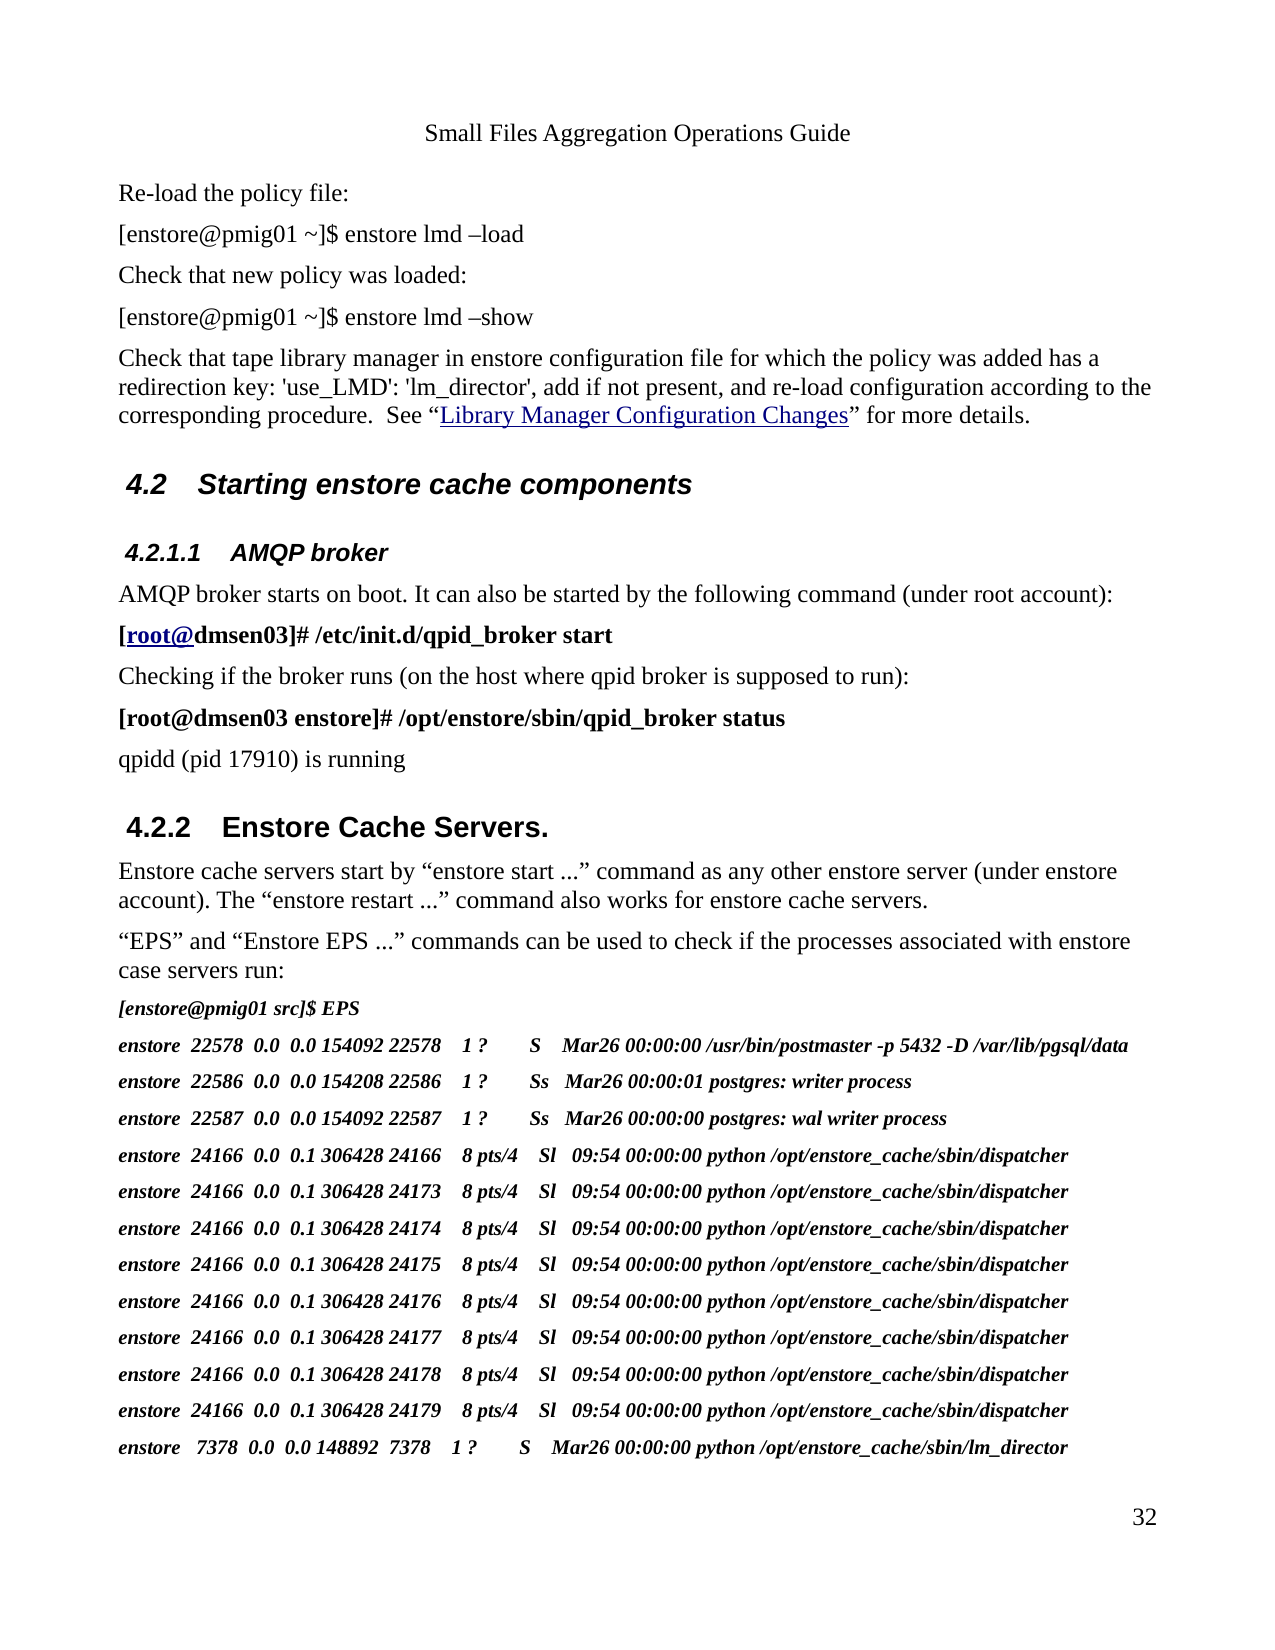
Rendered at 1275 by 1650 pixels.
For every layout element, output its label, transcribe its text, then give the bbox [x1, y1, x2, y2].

text enstore 24166 0.0 0.1 306428 24179 8 pts/4 Sl 09:54 00:00:00 python /opt/enstore_cache/sbin/dispatcher [118, 1398, 1157, 1422]
text enstore 24166 0.0 0.1 306428 24175 8 pts/4 Sl 09:54 00:00:00 python /opt/enstore_cache/sbin/dispatcher [118, 1252, 1157, 1276]
text Check that tape library manager in enstore configuration file for which the policy was added has a redirection key: 'use_LMD': 'lm_director', add if not present, and re-load configuration according to the corresponding procedure. See “Library Manager Configuration Changes” for more details. [118, 343, 1157, 429]
text [root@dmsen03]# /etc/init.d/qpid_broker start [118, 620, 1157, 649]
text enstore 24166 0.0 0.1 306428 24173 8 pts/4 Sl 09:54 00:00:00 python /opt/enstore_cache/sbin/dispatcher [118, 1179, 1157, 1203]
text enstore 24166 0.0 0.1 306428 24178 8 pts/4 Sl 09:54 00:00:00 python /opt/enstore_cache/sbin/dispatcher [118, 1362, 1157, 1386]
text enstore 22586 0.0 0.0 154208 22586 1 ? Ss Mar26 00:00:01 postgres: writer process [118, 1069, 1157, 1093]
text “EPS” and “Enstore EPS ...” commands can be used to check if the processes associated with enstore case servers run: [118, 926, 1157, 984]
text enstore 22578 0.0 0.0 154092 22578 1 ? S Mar26 00:00:00 /usr/bin/postmaster -p 5432 -D /var/lib/pgsql/data [118, 1033, 1157, 1057]
subtitle Enstore Cache Servers. [118, 810, 1157, 844]
text enstore 24166 0.0 0.1 306428 24176 8 pts/4 Sl 09:54 00:00:00 python /opt/enstore_cache/sbin/dispatcher [118, 1289, 1157, 1313]
text qpidd (pid 17910) is running [118, 744, 1157, 773]
text Checking if the broker runs (on the host where qpid broker is supposed to run): [118, 661, 1157, 690]
subtitle Starting enstore cache components [118, 467, 1157, 500]
text Enstore cache servers start by “enstore start ...” command as any other enstore server (under enstore account). The “enstore restart ...” command also works for enstore cache servers. [118, 856, 1157, 914]
text enstore 24166 0.0 0.1 306428 24174 8 pts/4 Sl 09:54 00:00:00 python /opt/enstore_cache/sbin/dispatcher [118, 1216, 1157, 1240]
text enstore 24166 0.0 0.1 306428 24166 8 pts/4 Sl 09:54 00:00:00 python /opt/enstore_cache/sbin/dispatcher [118, 1142, 1157, 1167]
text enstore 24166 0.0 0.1 306428 24177 8 pts/4 Sl 09:54 00:00:00 python /opt/enstore_cache/sbin/dispatcher [118, 1325, 1157, 1349]
text Re-load the policy file: [118, 178, 1157, 207]
subtitle AMQP broker [118, 538, 1157, 566]
text Check that new policy was loaded: [118, 261, 1157, 289]
text [enstore@pmig01 ~]$ enstore lmd –load [118, 219, 1157, 248]
text [root@dmsen03 enstore]# /opt/enstore/sbin/qpid_broker status [118, 703, 1157, 731]
text [enstore@pmig01 src]$ EPS [118, 996, 1157, 1020]
text enstore 7378 0.0 0.0 148892 7378 1 ? S Mar26 00:00:00 python /opt/enstore_cache/sbin/lm_director [118, 1435, 1157, 1459]
text AMQP broker starts on boot. It can also be started by the following command (under root account): [118, 579, 1157, 608]
text enstore 22587 0.0 0.0 154092 22587 1 ? Ss Mar26 00:00:00 postgres: wal writer process [118, 1106, 1157, 1130]
text [enstore@pmig01 ~]$ enstore lmd –show [118, 302, 1157, 331]
